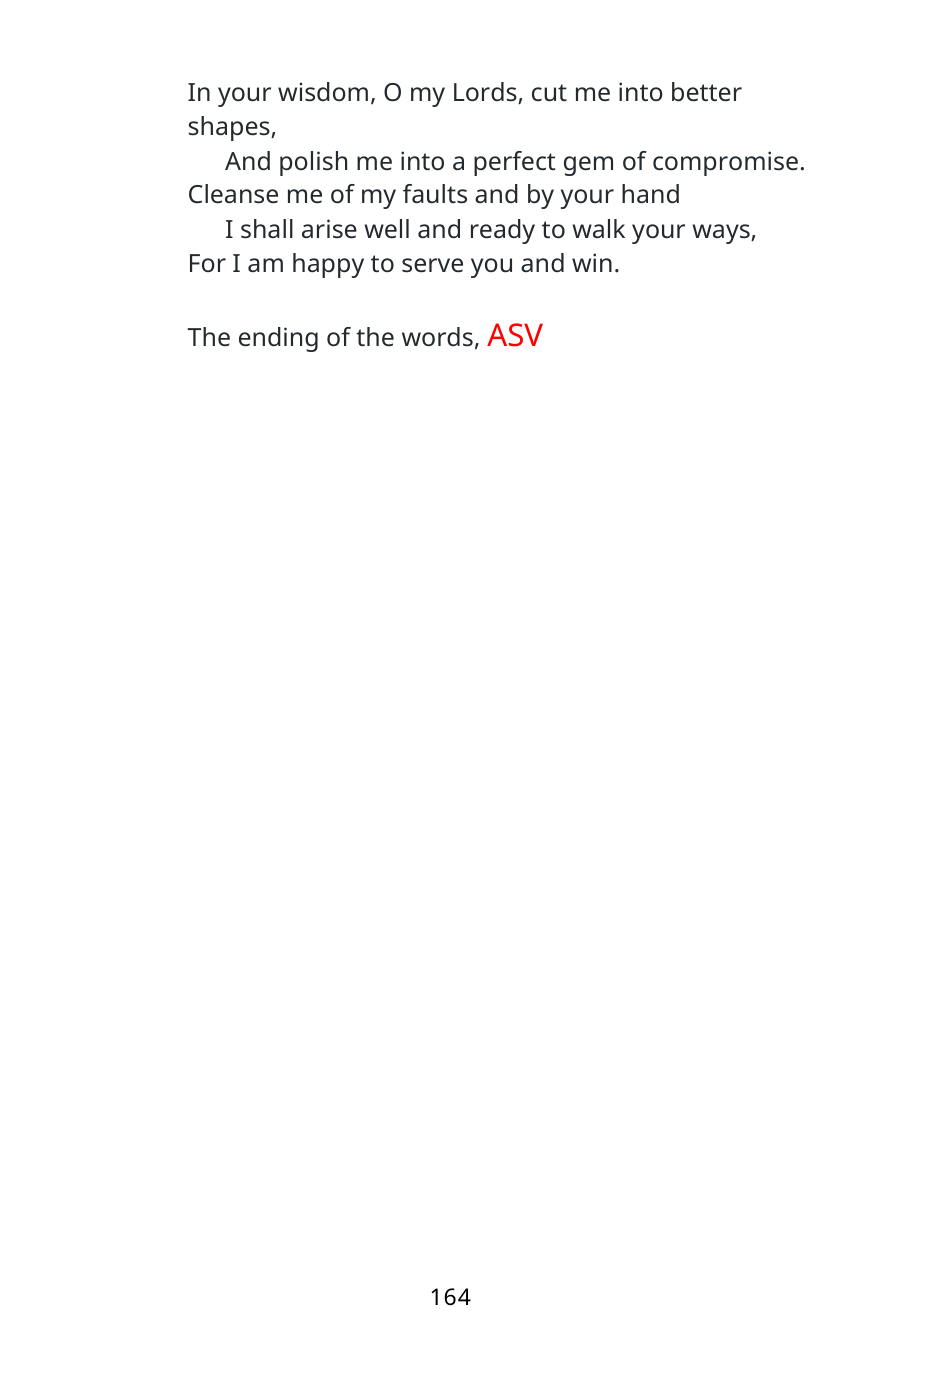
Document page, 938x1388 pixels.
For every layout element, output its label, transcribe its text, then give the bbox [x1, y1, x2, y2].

text In your wisdom, O my Lords, cut me into better shapes, [187, 75, 825, 143]
text Cleanse me of my faults and by your hand [187, 177, 825, 211]
text I shall arise well and ready to walk your ways, [225, 211, 825, 245]
text The ending of the words, ASV [187, 313, 825, 356]
text For I am happy to serve you and win. [187, 245, 825, 279]
text And polish me into a perfect gem of compromise. [225, 143, 825, 177]
